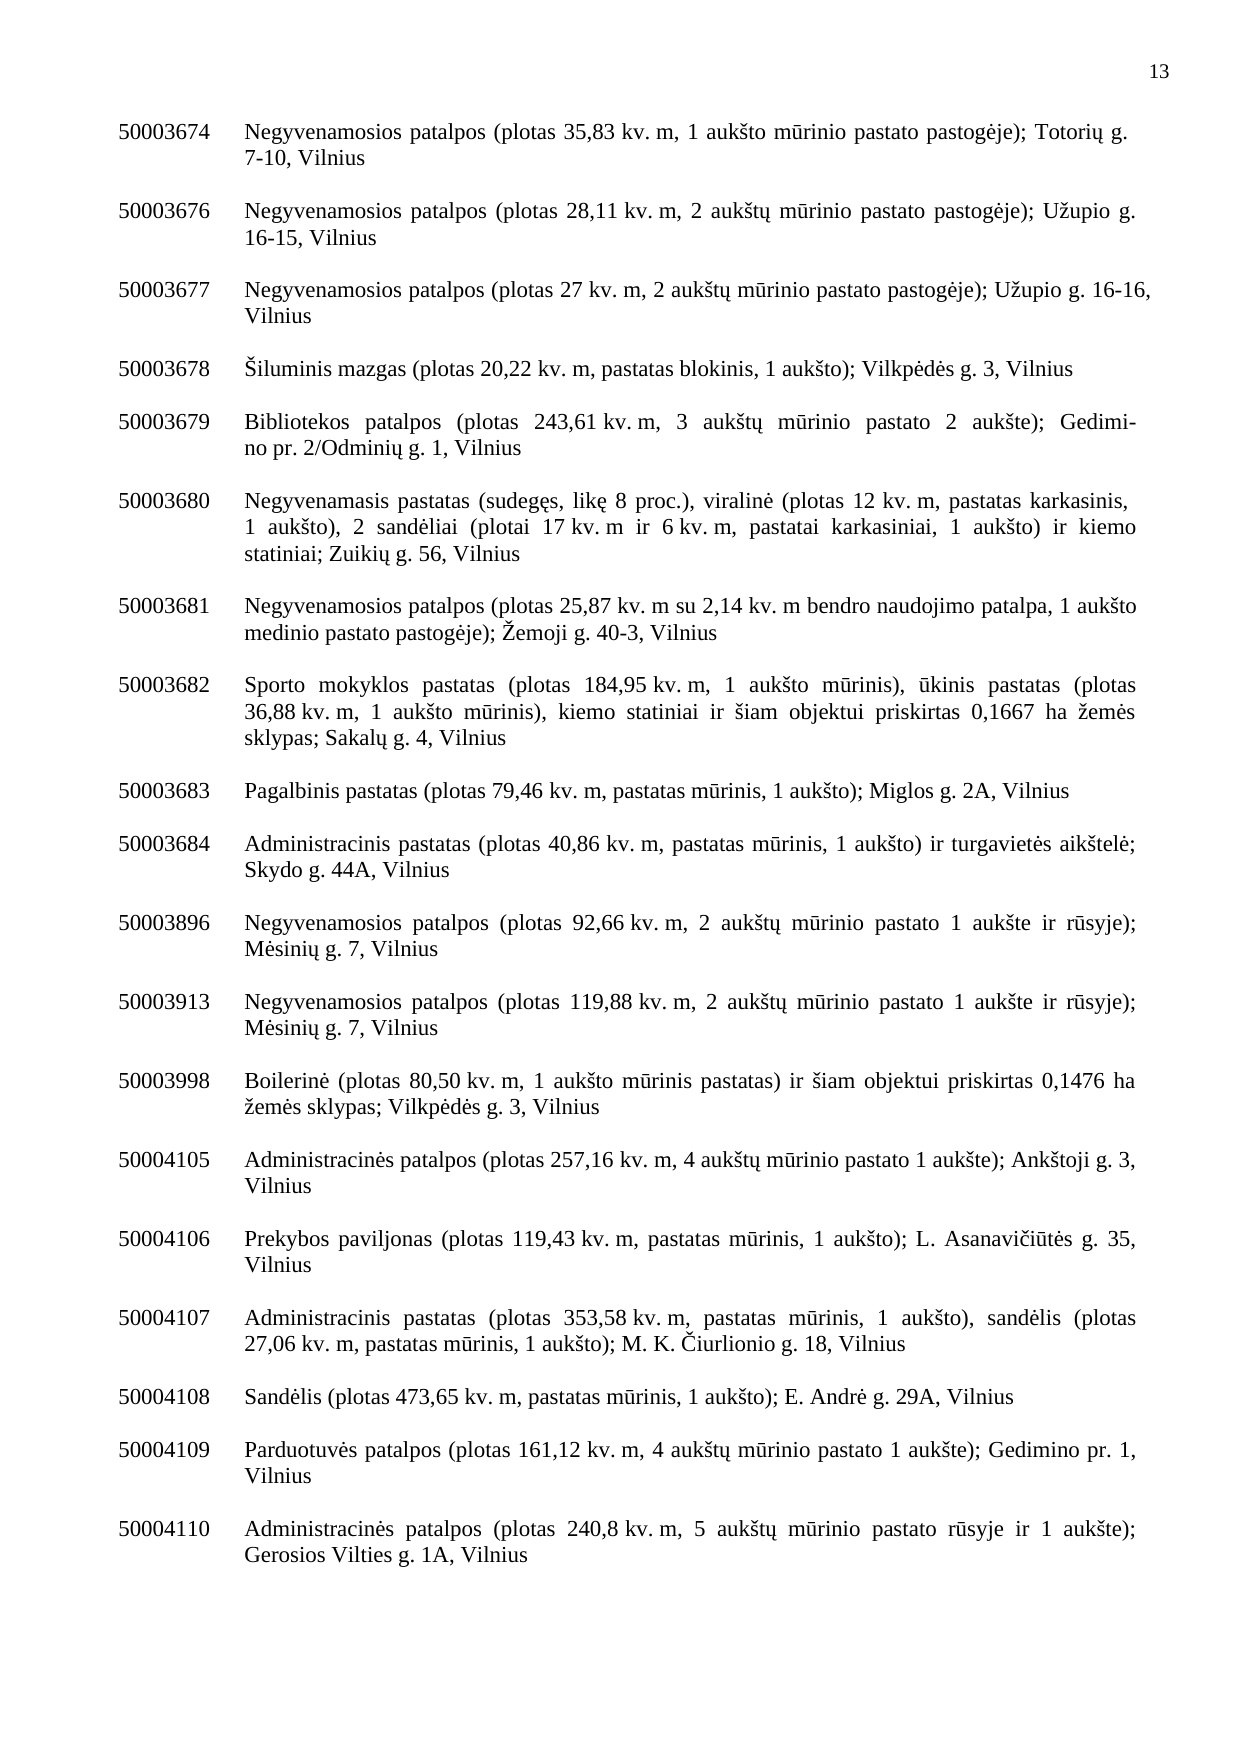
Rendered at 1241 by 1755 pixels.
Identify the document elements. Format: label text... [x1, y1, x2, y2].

table_cell [1163, 1515, 1178, 1568]
table_cell Administracinės patalpos (plotas 257,16 kv. m, 4 aukštų mūrinio pastato 1 aukšte); Ankštoji g. 3, Vilnius [233, 1146, 1148, 1199]
table_cell [1163, 276, 1178, 329]
table_cell 50003681 [101, 593, 233, 645]
table_cell Negyvenamosios patalpos (plotas 27 kv. m, 2 aukštų mūrinio pastato pastogėje); Užupio g. 16-16, Vilnius [233, 276, 1163, 329]
table_cell [1163, 988, 1178, 1041]
table_cell 50003896 [101, 909, 233, 961]
table_cell 50003998 [101, 1067, 233, 1119]
table_cell [1178, 408, 1192, 461]
table_cell Negyvenamosios patalpos (plotas 35,83 kv. m, 1 aukšto mūrinio pastato pastogėje); Totorių g. 7-10, Vilnius [233, 118, 1148, 171]
table_cell [1178, 276, 1192, 329]
table_cell 50003674 [101, 118, 233, 171]
table_cell [1148, 909, 1163, 961]
table_cell [101, 751, 1198, 777]
table_cell 50003677 [101, 276, 233, 329]
table_cell [101, 329, 1198, 355]
table_cell Negyvenamosios patalpos (plotas 25,87 kv. m su 2,14 kv. m bendro naudojimo patalpa, 1 aukšto medinio pastato pastogėje); Žemoji g. 40-3, Vilnius [233, 593, 1148, 645]
table_cell Negyvenamosios patalpos (plotas 28,11 kv. m, 2 aukštų mūrinio pastato pastogėje); Užupio g. 16-15, Vilnius [233, 197, 1148, 250]
table_cell Administracinės patalpos (plotas 240,8 kv. m, 5 aukštų mūrinio pastato rūsyje ir 1 aukšte); Gerosios Vilties g. 1A, Vilnius [233, 1515, 1148, 1568]
table_cell [1148, 1383, 1163, 1409]
table_cell Parduotuvės patalpos (plotas 161,12 kv. m, 4 aukštų mūrinio pastato 1 aukšte); Gedimino pr. 1, Vilnius [233, 1436, 1148, 1488]
table_cell 50004108 [101, 1383, 233, 1409]
table_cell [101, 1278, 1198, 1304]
table_cell [1193, 487, 1198, 566]
table_cell [101, 250, 1198, 276]
table_cell [1178, 1304, 1192, 1357]
table_cell [1178, 1067, 1192, 1119]
table_cell [101, 645, 1198, 672]
table_cell [1148, 988, 1163, 1041]
table_cell [1163, 487, 1178, 566]
table_cell [1148, 1067, 1163, 1119]
table_cell Administracinis pastatas (plotas 353,58 kv. m, pastatas mūrinis, 1 aukšto), sandėlis (plotas 27,06 kv. m, pastatas mūrinis, 1 aukšto); M. K. Čiurlionio g. 18, Vilnius [233, 1304, 1148, 1357]
table_cell [1193, 1515, 1198, 1568]
table_cell Prekybos paviljonas (plotas 119,43 kv. m, pastatas mūrinis, 1 aukšto); L. Asanavičiūtės g. 35, Vilnius [233, 1225, 1148, 1278]
table_cell 50003679 [101, 408, 233, 461]
table_cell [101, 883, 1198, 909]
table_cell 50003683 [101, 777, 233, 803]
table_cell [1193, 909, 1198, 961]
table_cell [1193, 1146, 1198, 1199]
table_cell [1163, 1383, 1178, 1409]
table_cell [1148, 1515, 1163, 1568]
table_cell 50004106 [101, 1225, 233, 1278]
table_cell 50004109 [101, 1436, 233, 1488]
table_cell [1148, 487, 1163, 566]
table_cell [101, 171, 1198, 197]
table_cell [1148, 355, 1163, 382]
table_cell 50003684 [101, 830, 233, 882]
table_cell [1178, 197, 1192, 250]
table_cell [1193, 672, 1198, 751]
table_cell [1193, 1383, 1198, 1409]
table_cell [1163, 408, 1178, 461]
table_cell 50004105 [101, 1146, 233, 1199]
table_cell [1163, 355, 1178, 382]
table_cell [1148, 197, 1163, 250]
table_cell Sporto mokyklos pastatas (plotas 184,95 kv. m, 1 aukšto mūrinis), ūkinis pastatas (plotas 36,88 kv. m, 1 aukšto mūrinis), kiemo statiniai ir šiam objektui priskirtas 0,1667 ha žemės sklypas; Sakalų g. 4, Vilnius [233, 672, 1148, 751]
table_cell [1193, 197, 1198, 250]
table_cell [1178, 1383, 1192, 1409]
table_cell [1193, 276, 1198, 329]
table_cell [101, 1199, 1198, 1225]
table_cell [1148, 777, 1163, 803]
table_cell 50004107 [101, 1304, 233, 1357]
table_cell [1178, 487, 1192, 566]
table_cell [101, 382, 1198, 408]
table_cell [1193, 830, 1198, 882]
table_cell 50003678 [101, 355, 233, 382]
table_cell [1178, 988, 1192, 1041]
table_cell [1178, 830, 1192, 882]
table_cell [1178, 118, 1192, 171]
table_cell [1193, 593, 1198, 645]
table_cell [1148, 1146, 1163, 1199]
table_cell [1148, 1225, 1163, 1278]
table_cell [101, 566, 1198, 592]
table_cell [1163, 909, 1178, 961]
table_cell [1178, 593, 1192, 645]
table_cell [1163, 1067, 1178, 1119]
table_cell Bibliotekos patalpos (plotas 243,61 kv. m, 3 aukštų mūrinio pastato 2 aukšte); Gedimi- no pr. 2/Odminių g. 1, Vilnius [233, 408, 1148, 461]
table_cell [1163, 672, 1178, 751]
table_cell 50003676 [101, 197, 233, 250]
table_cell Sandėlis (plotas 473,65 kv. m, pastatas mūrinis, 1 aukšto); E. Andrė g. 29A, Vilnius [233, 1383, 1148, 1409]
table_cell [1148, 672, 1163, 751]
table_cell [101, 803, 1198, 830]
table_cell Negyvenamasis pastatas (sudegęs, likę 8 proc.), viralinė (plotas 12 kv. m, pastatas karkasinis, 1 aukšto), 2 sandėliai (plotai 17 kv. m ir 6 kv. m, pastatai karkasiniai, 1 aukšto) ir kiemo statiniai; Zuikių g. 56, Vilnius [233, 487, 1148, 566]
table_cell [1163, 118, 1178, 171]
table_cell [1193, 118, 1198, 171]
table_cell Negyvenamosios patalpos (plotas 119,88 kv. m, 2 aukštų mūrinio pastato 1 aukšte ir rūsyje); Mėsinių g. 7, Vilnius [233, 988, 1148, 1041]
table_cell [1163, 1436, 1178, 1488]
table_cell [1163, 1304, 1178, 1357]
table_cell [101, 1489, 1198, 1515]
table_cell [1148, 408, 1163, 461]
table_cell [1163, 830, 1178, 882]
table_cell Boilerinė (plotas 80,50 kv. m, 1 aukšto mūrinis pastatas) ir šiam objektui priskirtas 0,1476 ha žemės sklypas; Vilkpėdės g. 3, Vilnius [233, 1067, 1148, 1119]
table_cell [1193, 988, 1198, 1041]
table_cell [1193, 1304, 1198, 1357]
table_cell [101, 1041, 1198, 1067]
table_cell [1193, 408, 1198, 461]
table_cell [1178, 1225, 1192, 1278]
table_cell 50003680 [101, 487, 233, 566]
table_cell [101, 1568, 1198, 1594]
table_cell [1178, 909, 1192, 961]
table_cell [101, 1410, 1198, 1436]
table_cell [1178, 355, 1192, 382]
table_cell [1178, 777, 1192, 803]
table_cell [1163, 777, 1178, 803]
table_cell [101, 961, 1198, 988]
table_cell [1193, 1225, 1198, 1278]
table_cell [1148, 593, 1163, 645]
table_cell 50004110 [101, 1515, 233, 1568]
table_cell [101, 1357, 1198, 1383]
table_cell [101, 1120, 1198, 1146]
table_cell Pagalbinis pastatas (plotas 79,46 kv. m, pastatas mūrinis, 1 aukšto); Miglos g. 2A, Vilnius [233, 777, 1148, 803]
table_cell [1178, 1515, 1192, 1568]
table_cell 50003913 [101, 988, 233, 1041]
table_cell [1178, 1146, 1192, 1199]
table_cell [1178, 672, 1192, 751]
table_cell [1148, 1304, 1163, 1357]
table_cell [1148, 118, 1163, 171]
table_cell [1148, 1436, 1163, 1488]
table_cell [1148, 830, 1163, 882]
table_cell [1193, 355, 1198, 382]
table_cell 50003682 [101, 672, 233, 751]
table_cell [1178, 1436, 1192, 1488]
table_cell [1163, 1225, 1178, 1278]
table_cell [1193, 1436, 1198, 1488]
table_cell [1163, 1146, 1178, 1199]
table_cell [1163, 593, 1178, 645]
table_cell Šiluminis mazgas (plotas 20,22 kv. m, pastatas blokinis, 1 aukšto); Vilkpėdės g. 3, Vilnius [233, 355, 1148, 382]
table_cell Negyvenamosios patalpos (plotas 92,66 kv. m, 2 aukštų mūrinio pastato 1 aukšte ir rūsyje); Mėsinių g. 7, Vilnius [233, 909, 1148, 961]
table_cell [1193, 1067, 1198, 1119]
table_cell Administracinis pastatas (plotas 40,86 kv. m, pastatas mūrinis, 1 aukšto) ir turgavietės aikštelė; Skydo g. 44A, Vilnius [233, 830, 1148, 882]
table_cell [1163, 197, 1178, 250]
table_cell [1193, 777, 1198, 803]
table_cell [101, 461, 1198, 487]
